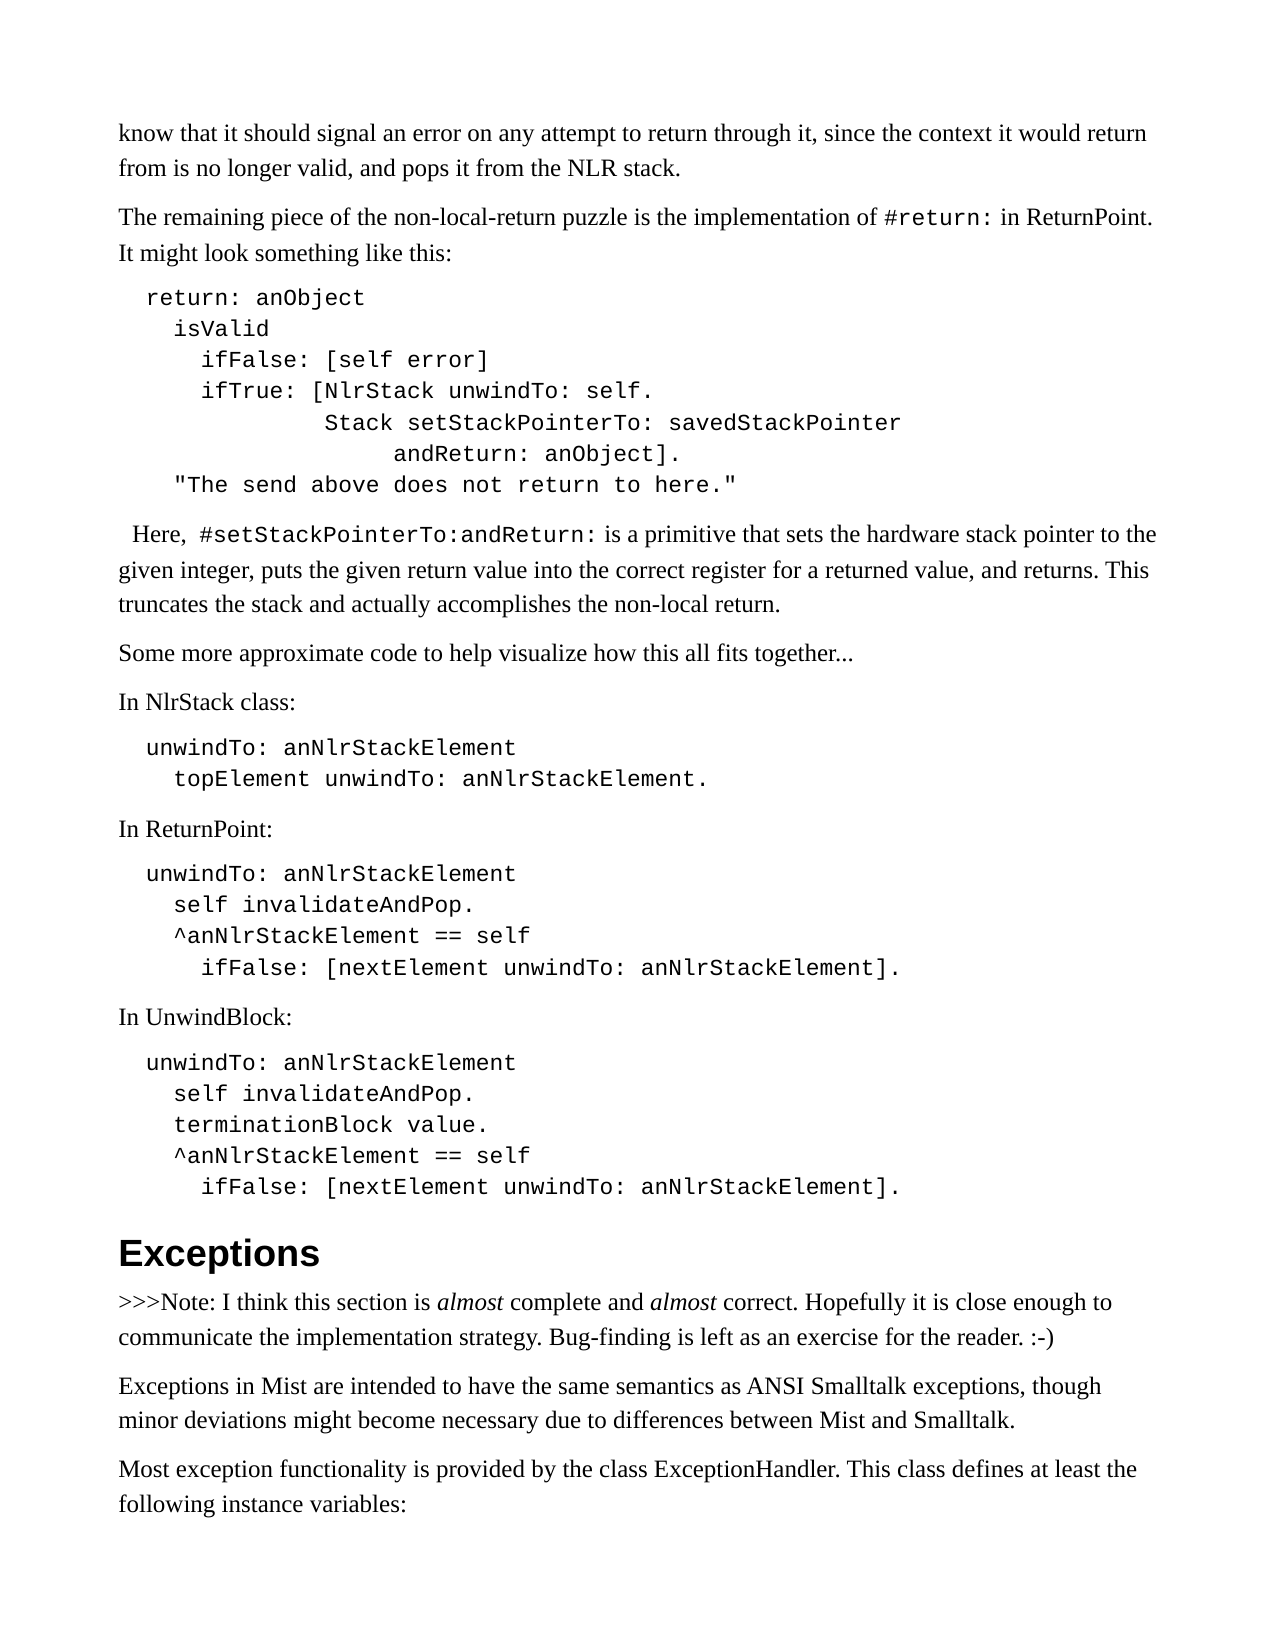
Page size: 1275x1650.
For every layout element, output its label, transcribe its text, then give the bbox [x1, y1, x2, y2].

text self invalidateAndPop. [118, 1082, 1157, 1108]
text ifFalse: [nextElement unwindTo: anNlrStackElement]. [118, 1175, 1157, 1201]
text Here, #setStackPointerTo:andReturn: is a primitive that sets the hardware stack pointer to the given integer, puts the given return value into the correct register for a returned value, and returns. This truncates the stack and actually accomplishes the non-local return. [118, 519, 1157, 618]
text ^anNlrStackElement == self [118, 1144, 1157, 1170]
text terminationBlock value. [118, 1113, 1157, 1139]
text The remaining piece of the non-local-return puzzle is the implementation of #return: in ReturnPoint. It might look something like this: [118, 202, 1157, 266]
text isValid [118, 318, 1157, 344]
text unwindTo: anNlrStackElement [118, 863, 1157, 889]
text ifTrue: [NlrStack unwindTo: self. [118, 380, 1157, 406]
text know that it should signal an error on any attempt to return through it, since the context it would return from is no longer valid, and pops it from the NLR stack. [118, 118, 1157, 181]
text unwindTo: anNlrStackElement [118, 1051, 1157, 1077]
text Most exception functionality is provided by the class ExceptionHandler. This class defines at least the following instance variables: [118, 1454, 1157, 1518]
text Exceptions in Mist are intended to have the same semantics as ANSI Smalltalk exceptions, though minor deviations might become necessary due to differences between Mist and Smalltalk. [118, 1371, 1157, 1434]
text In UnwindBlock: [118, 1002, 1157, 1031]
text Stack setStackPointerTo: savedStackPointer [118, 411, 1157, 437]
text ifFalse: [self error] [118, 349, 1157, 375]
subtitle Exceptions [118, 1231, 1157, 1275]
text andReturn: anObject]. [118, 442, 1157, 468]
text In NlrStack class: [118, 687, 1157, 716]
text >>>Note: I think this section is almost complete and almost correct. Hopefully it is close enough to communicate the implementation strategy. Bug-finding is left as an exercise for the reader. :-) [118, 1287, 1157, 1351]
text topElement unwindTo: anNlrStackElement. [118, 768, 1157, 793]
text ifFalse: [nextElement unwindTo: anNlrStackElement]. [118, 956, 1157, 982]
text "The send above does not return to here." [118, 473, 1157, 499]
text self invalidateAndPop. [118, 894, 1157, 920]
text ^anNlrStackElement == self [118, 925, 1157, 951]
text In ReturnPoint: [118, 814, 1157, 842]
text unwindTo: anNlrStackElement [118, 737, 1157, 762]
text return: anObject [118, 287, 1157, 313]
text Some more approximate code to help visualize how this all fits together... [118, 638, 1157, 667]
